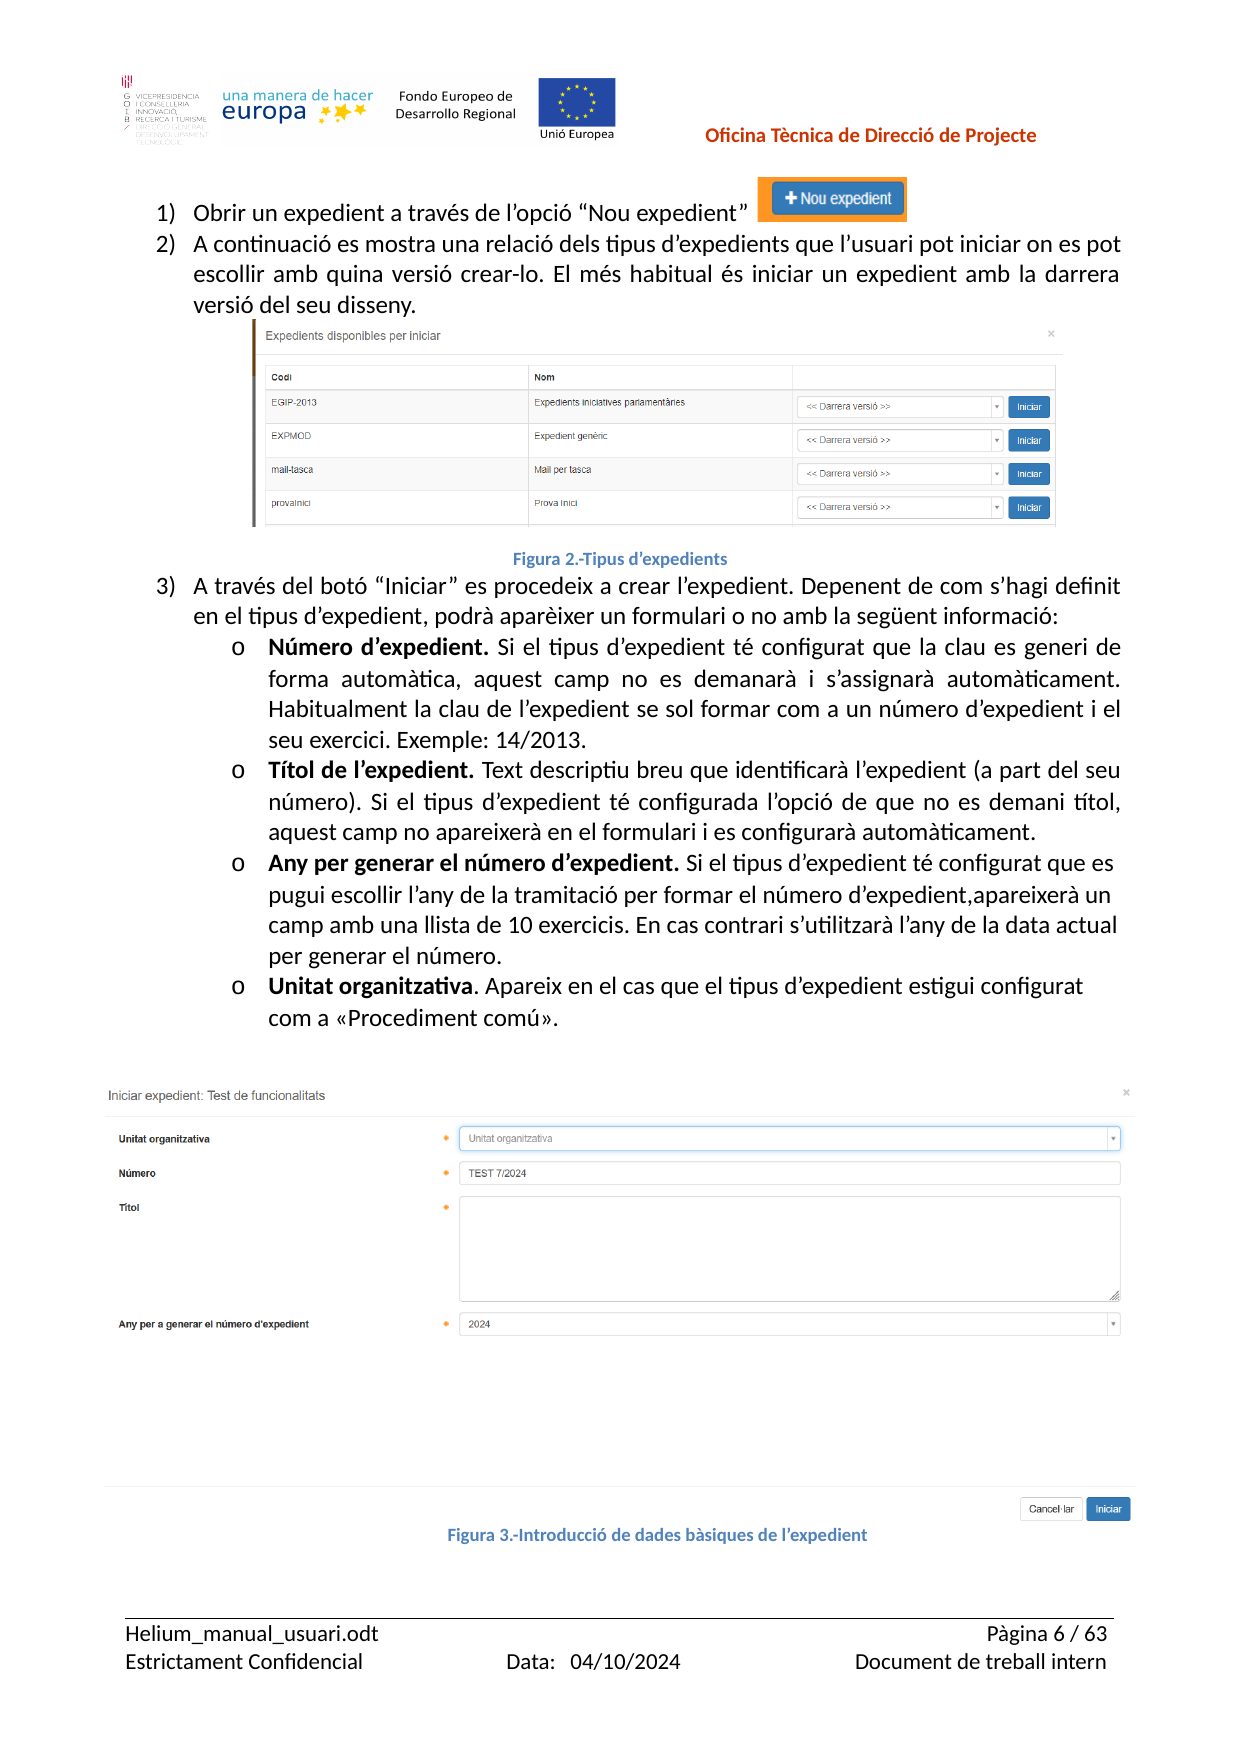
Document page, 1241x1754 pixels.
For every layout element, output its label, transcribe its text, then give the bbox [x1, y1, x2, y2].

list Any per generar el número d’expedient. Si el tipus d’expedient té configurat que es pugui escollir l’any de la tramitació per formar el número d’expedient,apareixerà un camp amb una llista de 10 exercicis. En cas contrari s’utilitzarà l’any de la data actual per generar el número. [231, 847, 1122, 970]
text Figura 2.-Tipus d’expedients [118, 547, 1122, 570]
list Títol de l’expedient. Text descriptiu breu que identificarà l’expedient (a part del seu número). Si el tipus d’expedient té configurada l’opció de que no es demani títol, aquest camp no apareixerà en el formulari i es configurarà automàticament. [231, 754, 1122, 847]
list Número d’expedient. Si el tipus d’expedient té configurat que la clau es generi de forma automàtica, aquest camp no es demanarà i s’assignarà automàticament. Habitualment la clau de l’expedient se sol formar com a un número d’expedient i el seu exercici. Exemple: 14/2013. [231, 631, 1122, 754]
list Unitat organitzativa. Apareix en el cas que el tipus d’expedient estigui configurat com a «Procediment comú». [231, 970, 1122, 1033]
picture [118, 73, 213, 147]
text Figura 3.-Introducció de dades bàsiques de l’expedient [193, 1524, 1122, 1546]
picture [219, 73, 621, 147]
list A través del botó “Iniciar” es procedeix a crear l’expedient. Depenent de com s’hagi definit en el tipus d’expedient, podrà aparèixer un formulari o no amb la següent informació: [156, 570, 1122, 631]
picture [252, 319, 1063, 527]
list Obrir un expedient a través de l’opció “Nou expedient” [156, 178, 1122, 228]
picture [105, 1084, 1135, 1524]
picture [757, 177, 907, 222]
list A continuació es mostra una relació dels tipus d’expedients que l’usuari pot iniciar on es pot escollir amb quina versió crear-lo. El més habitual és iniciar un expedient amb la darrera versió del seu disseny. [156, 228, 1122, 319]
